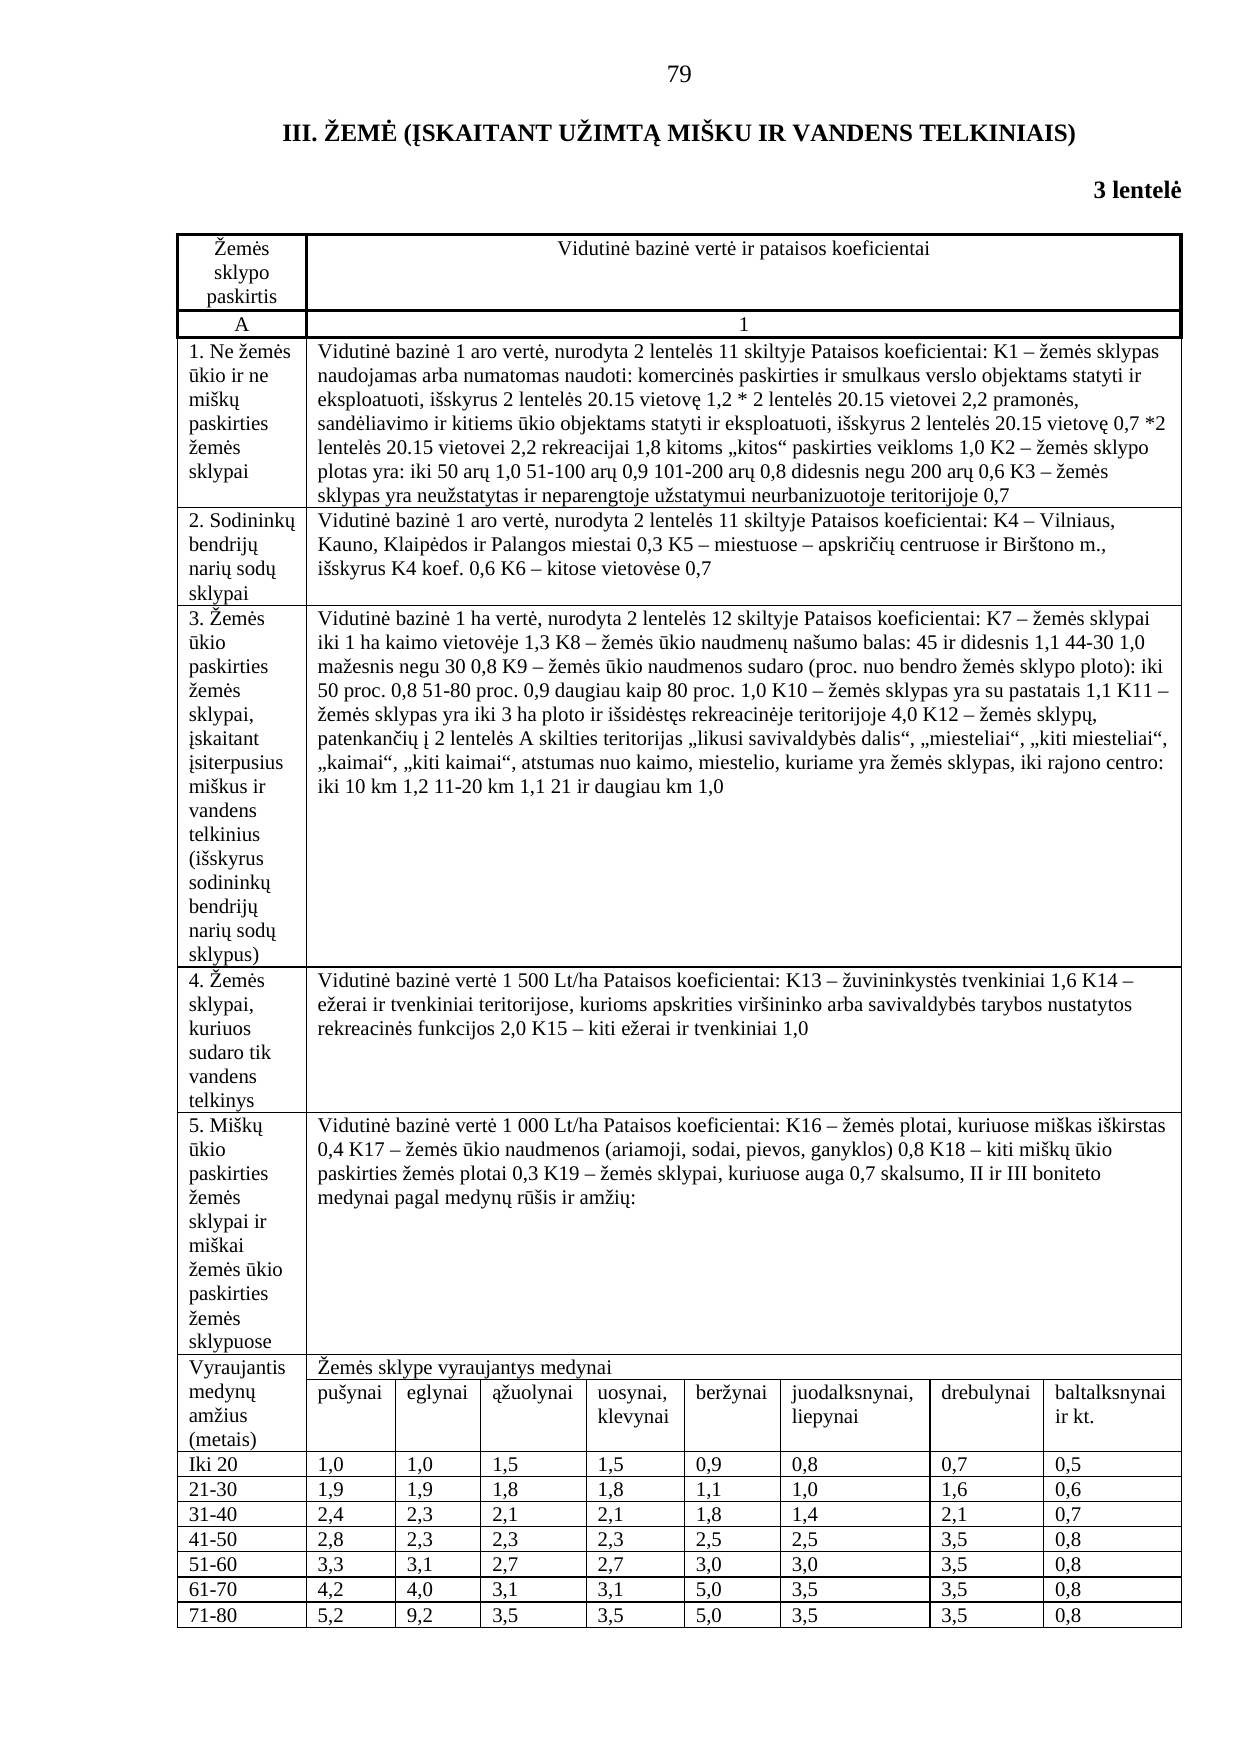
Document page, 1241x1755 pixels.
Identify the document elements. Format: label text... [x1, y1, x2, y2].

table_cell 0,8 [1044, 1578, 1181, 1601]
table_cell 3,5 [587, 1603, 684, 1627]
table_cell 1,1 [685, 1477, 780, 1501]
table_cell eglynai [396, 1380, 480, 1451]
table_cell 3,5 [781, 1578, 929, 1601]
table_header Žemės sklypo paskirtis [179, 236, 305, 308]
table_cell 3,5 [481, 1603, 586, 1627]
table_cell A [179, 312, 305, 336]
table_cell 3,1 [587, 1578, 684, 1601]
table_cell 2,7 [587, 1552, 684, 1576]
table_cell 0,8 [1044, 1527, 1181, 1551]
text III. ŽEMĖ (ĮSKAITANT UŽIMTĄ MIŠKU IR VANDENS TELKINIAIS) [177, 118, 1181, 147]
table_cell 0,8 [781, 1452, 929, 1476]
table_cell 0,6 [1044, 1477, 1181, 1501]
table_cell 3. Žemės ūkio paskirties žemės sklypai, įskaitant įsiterpusius miškus ir vandens telkinius (išskyrus sodininkų bendrijų narių sodų sklypus) [178, 606, 306, 966]
table_cell 2,3 [481, 1527, 586, 1551]
table_cell juodalksnynai, liepynai [781, 1380, 929, 1451]
table_cell beržynai [685, 1380, 780, 1451]
table_cell 9,2 [396, 1603, 480, 1627]
table_cell 2,3 [396, 1502, 480, 1526]
table_cell 3,5 [931, 1552, 1043, 1576]
table_cell 41-50 [178, 1527, 306, 1551]
table_cell 1,8 [481, 1477, 586, 1501]
table_cell 5,0 [685, 1578, 780, 1601]
table_header Vidutinė bazinė vertė ir pataisos koeficientai [308, 236, 1179, 308]
table_cell 2,8 [307, 1527, 395, 1551]
table_cell 1,8 [685, 1502, 780, 1526]
table_cell 1,5 [587, 1452, 684, 1476]
table_cell 3,0 [685, 1552, 780, 1576]
table_cell Vidutinė bazinė 1 aro vertė, nurodyta 2 lentelės 11 skiltyje Pataisos koeficientai: K1 – žemės sklypas naudojamas arba numatomas naudoti: komercinės paskirties ir smulkaus verslo objektams statyti ir eksploatuoti, išskyrus 2 lentelės 20.15 vietovę 1,2 * 2 lentelės 20.15 vietovei 2,2 pramonės, sandėliavimo ir kitiems ūkio objektams statyti ir eksploatuoti, išskyrus 2 lentelės 20.15 vietovę 0,7 *2 lentelės 20.15 vietovei 2,2 rekreacijai 1,8 kitoms „kitos“ paskirties veikloms 1,0 K2 – žemės sklypo plotas yra: iki 50 arų 1,0 51-100 arų 0,9 101-200 arų 0,8 didesnis negu 200 arų 0,6 K3 – žemės sklypas yra neužstatytas ir neparengtoje užstatymui neurbanizuotoje teritorijoje 0,7 [307, 339, 1181, 507]
table_cell 1,4 [781, 1502, 929, 1526]
table_cell 3,0 [781, 1552, 929, 1576]
table_cell 0,9 [685, 1452, 780, 1476]
table_cell 0,8 [1044, 1603, 1181, 1627]
table_cell baltalksnynai ir kt. [1044, 1380, 1181, 1451]
table_cell ąžuolynai [481, 1380, 586, 1451]
table_cell 3,3 [307, 1552, 395, 1576]
table_cell 21-30 [178, 1477, 306, 1501]
table_cell 3,5 [931, 1527, 1043, 1551]
table_cell Vidutinė bazinė vertė 1 000 Lt/ha Pataisos koeficientai: K16 – žemės plotai, kuriuose miškas iškirstas 0,4 K17 – žemės ūkio naudmenos (ariamoji, sodai, pievos, ganyklos) 0,8 K18 – kiti miškų ūkio paskirties žemės plotai 0,3 K19 – žemės sklypai, kuriuose auga 0,7 skalsumo, II ir III boniteto medynai pagal medynų rūšis ir amžių: [307, 1113, 1181, 1353]
table_cell 61-70 [178, 1578, 306, 1601]
table_cell 4. Žemės sklypai, kuriuos sudaro tik vandens telkinys [178, 968, 306, 1112]
table_cell uosynai, klevynai [587, 1380, 684, 1451]
table_cell Iki 20 [178, 1452, 306, 1476]
table_cell 2,1 [481, 1502, 586, 1526]
table_cell 3,1 [396, 1552, 480, 1576]
table_cell 3,5 [931, 1603, 1043, 1627]
table_cell 3,5 [931, 1578, 1043, 1601]
table_cell 3,1 [481, 1578, 586, 1601]
table_cell 71-80 [178, 1603, 306, 1627]
table_cell 5. Miškų ūkio paskirties žemės sklypai ir miškai žemės ūkio paskirties žemės sklypuose [178, 1113, 306, 1353]
table_cell 31-40 [178, 1502, 306, 1526]
table_cell 2,7 [481, 1552, 586, 1576]
table_cell 1,8 [587, 1477, 684, 1501]
table_cell 2,4 [307, 1502, 395, 1526]
table_cell Vidutinė bazinė 1 ha vertė, nurodyta 2 lentelės 12 skiltyje Pataisos koeficientai: K7 – žemės sklypai iki 1 ha kaimo vietovėje 1,3 K8 – žemės ūkio naudmenų našumo balas: 45 ir didesnis 1,1 44-30 1,0 mažesnis negu 30 0,8 K9 – žemės ūkio naudmenos sudaro (proc. nuo bendro žemės sklypo ploto): iki 50 proc. 0,8 51-80 proc. 0,9 daugiau kaip 80 proc. 1,0 K10 – žemės sklypas yra su pastatais 1,1 K11 – žemės sklypas yra iki 3 ha ploto ir išsidėstęs rekreacinėje teritorijoje 4,0 K12 – žemės sklypų, patenkančių į 2 lentelės A skilties teritorijas „likusi savivaldybės dalis“, „miesteliai“, „kiti miesteliai“, „kaimai“, „kiti kaimai“, atstumas nuo kaimo, miestelio, kuriame yra žemės sklypas, iki rajono centro: iki 10 km 1,2 11-20 km 1,1 21 ir daugiau km 1,0 [307, 606, 1181, 966]
table_cell 2,5 [781, 1527, 929, 1551]
table_cell drebulynai [931, 1380, 1043, 1451]
table_cell 2,3 [396, 1527, 480, 1551]
table_cell 1,9 [307, 1477, 395, 1501]
table_cell Vidutinė bazinė 1 aro vertė, nurodyta 2 lentelės 11 skiltyje Pataisos koeficientai: K4 – Vilniaus, Kauno, Klaipėdos ir Palangos miestai 0,3 K5 – miestuose – apskričių centruose ir Birštono m., išskyrus K4 koef. 0,6 K6 – kitose vietovėse 0,7 [307, 508, 1181, 604]
table_cell 1,0 [307, 1452, 395, 1476]
table_cell 0,8 [1044, 1552, 1181, 1576]
table_cell 2,5 [685, 1527, 780, 1551]
text 3 lentelė [177, 176, 1181, 204]
table_cell 2. Sodininkų bendrijų narių sodų sklypai [178, 508, 306, 604]
table_cell 1 [308, 312, 1179, 336]
table_cell 0,7 [1044, 1502, 1181, 1526]
table_cell 1,5 [481, 1452, 586, 1476]
table_cell Vidutinė bazinė vertė 1 500 Lt/ha Pataisos koeficientai: K13 – žuvininkystės tvenkiniai 1,6 K14 – ežerai ir tvenkiniai teritorijose, kurioms apskrities viršininko arba savivaldybės tarybos nustatytos rekreacinės funkcijos 2,0 K15 – kiti ežerai ir tvenkiniai 1,0 [307, 968, 1181, 1112]
table_cell 1,6 [931, 1477, 1043, 1501]
table_cell 0,5 [1044, 1452, 1181, 1476]
table_cell 2,1 [587, 1502, 684, 1526]
table_cell 1,0 [781, 1477, 929, 1501]
table_cell 1. Ne žemės ūkio ir ne miškų paskirties žemės sklypai [178, 339, 306, 507]
table_cell 0,7 [931, 1452, 1043, 1476]
table_cell pušynai [307, 1380, 395, 1451]
table_cell 2,1 [931, 1502, 1043, 1526]
table_cell 3,5 [781, 1603, 929, 1627]
table_cell 1,0 [396, 1452, 480, 1476]
table_cell Vyraujantis medynų amžius (metais) [178, 1355, 306, 1451]
table_cell 2,3 [587, 1527, 684, 1551]
table_cell 51-60 [178, 1552, 306, 1576]
table_cell Žemės sklype vyraujantys medynai [307, 1355, 1181, 1379]
table_cell 5,2 [307, 1603, 395, 1627]
table_cell 5,0 [685, 1603, 780, 1627]
table_cell 4,0 [396, 1578, 480, 1601]
table_cell 1,9 [396, 1477, 480, 1501]
table_cell 4,2 [307, 1578, 395, 1601]
